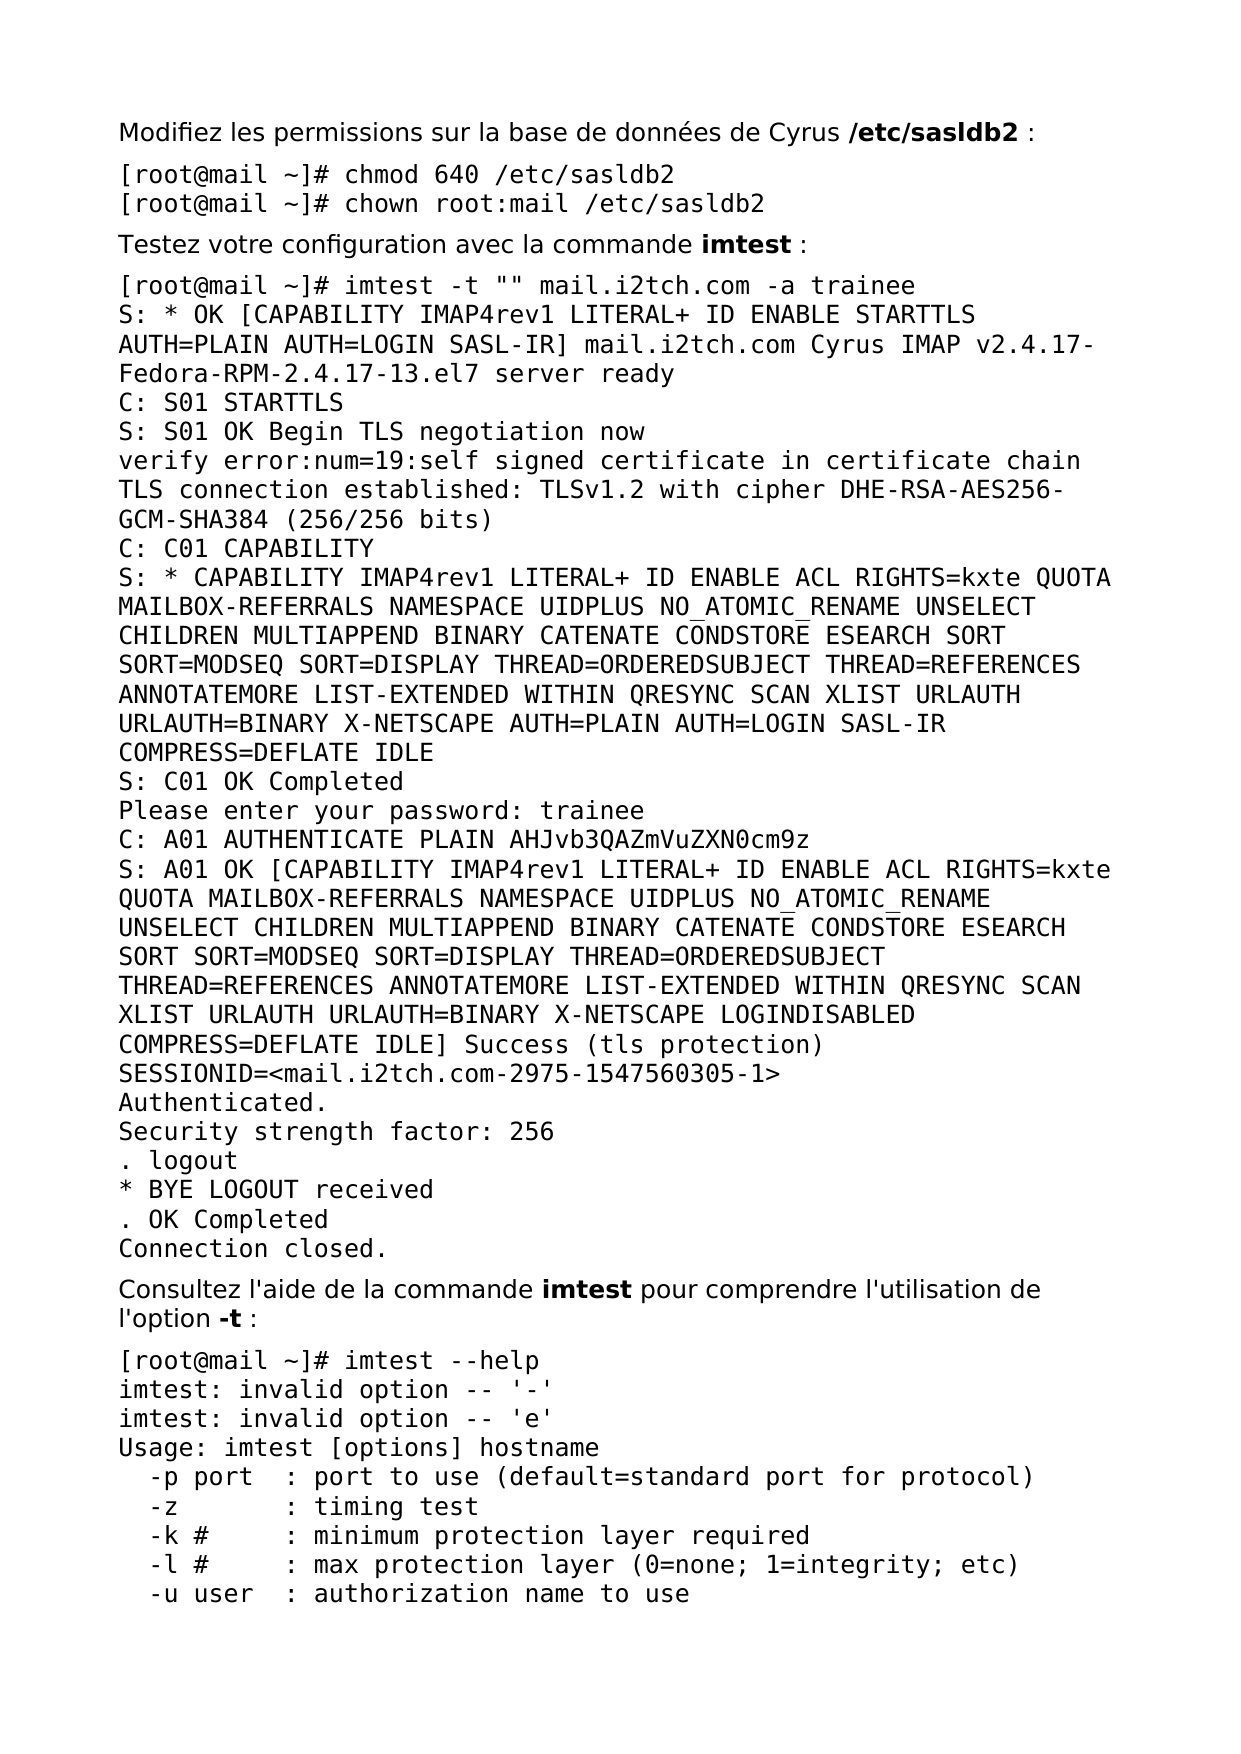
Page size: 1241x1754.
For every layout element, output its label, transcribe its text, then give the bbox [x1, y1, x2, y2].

text [root@mail ~]# imtest --help imtest: invalid option -- '-' imtest: invalid option -- 'e' Usage: imtest [options] hostname -p port : port to use (default=standard port for protocol) -z : timing test -k # : minimum protection layer required -l # : max protection layer (0=none; 1=integrity; etc) -u user : authorization name to use [118, 1346, 1122, 1608]
text [root@mail ~]# imtest -t "" mail.i2tch.com -a trainee S: * OK [CAPABILITY IMAP4rev1 LITERAL+ ID ENABLE STARTTLS AUTH=PLAIN AUTH=LOGIN SASL-IR] mail.i2tch.com Cyrus IMAP v2.4.17-Fedora-RPM-2.4.17-13.el7 server ready C: S01 STARTTLS S: S01 OK Begin TLS negotiation now verify error:num=19:self signed certificate in certificate chain TLS connection established: TLSv1.2 with cipher DHE-RSA-AES256-GCM-SHA384 (256/256 bits) C: C01 CAPABILITY S: * CAPABILITY IMAP4rev1 LITERAL+ ID ENABLE ACL RIGHTS=kxte QUOTA MAILBOX-REFERRALS NAMESPACE UIDPLUS NO_ATOMIC_RENAME UNSELECT CHILDREN MULTIAPPEND BINARY CATENATE CONDSTORE ESEARCH SORT SORT=MODSEQ SORT=DISPLAY THREAD=ORDEREDSUBJECT THREAD=REFERENCES ANNOTATEMORE LIST-EXTENDED WITHIN QRESYNC SCAN XLIST URLAUTH URLAUTH=BINARY X-NETSCAPE AUTH=PLAIN AUTH=LOGIN SASL-IR COMPRESS=DEFLATE IDLE S: C01 OK Completed Please enter your password: trainee C: A01 AUTHENTICATE PLAIN AHJvb3QAZmVuZXN0cm9z S: A01 OK [CAPABILITY IMAP4rev1 LITERAL+ ID ENABLE ACL RIGHTS=kxte QUOTA MAILBOX-REFERRALS NAMESPACE UIDPLUS NO_ATOMIC_RENAME UNSELECT CHILDREN MULTIAPPEND BINARY CATENATE CONDSTORE ESEARCH SORT SORT=MODSEQ SORT=DISPLAY THREAD=ORDEREDSUBJECT THREAD=REFERENCES ANNOTATEMORE LIST-EXTENDED WITHIN QRESYNC SCAN XLIST URLAUTH URLAUTH=BINARY X-NETSCAPE LOGINDISABLED COMPRESS=DEFLATE IDLE] Success (tls protection) SESSIONID=<mail.i2tch.com-2975-1547560305-1> Authenticated. Security strength factor: 256 . logout * BYE LOGOUT received . OK Completed Connection closed. [118, 272, 1122, 1263]
text [root@mail ~]# chmod 640 /etc/sasldb2 [root@mail ~]# chown root:mail /etc/sasldb2 [118, 160, 1122, 218]
text Consultez l'aide de la commande imtest pour comprendre l'utilisation de l'option -t : [118, 1275, 1122, 1333]
text Testez votre configuration avec la commande imtest : [118, 230, 1122, 259]
text Modifiez les permissions sur la base de données de Cyrus /etc/sasldb2 : [118, 118, 1122, 147]
